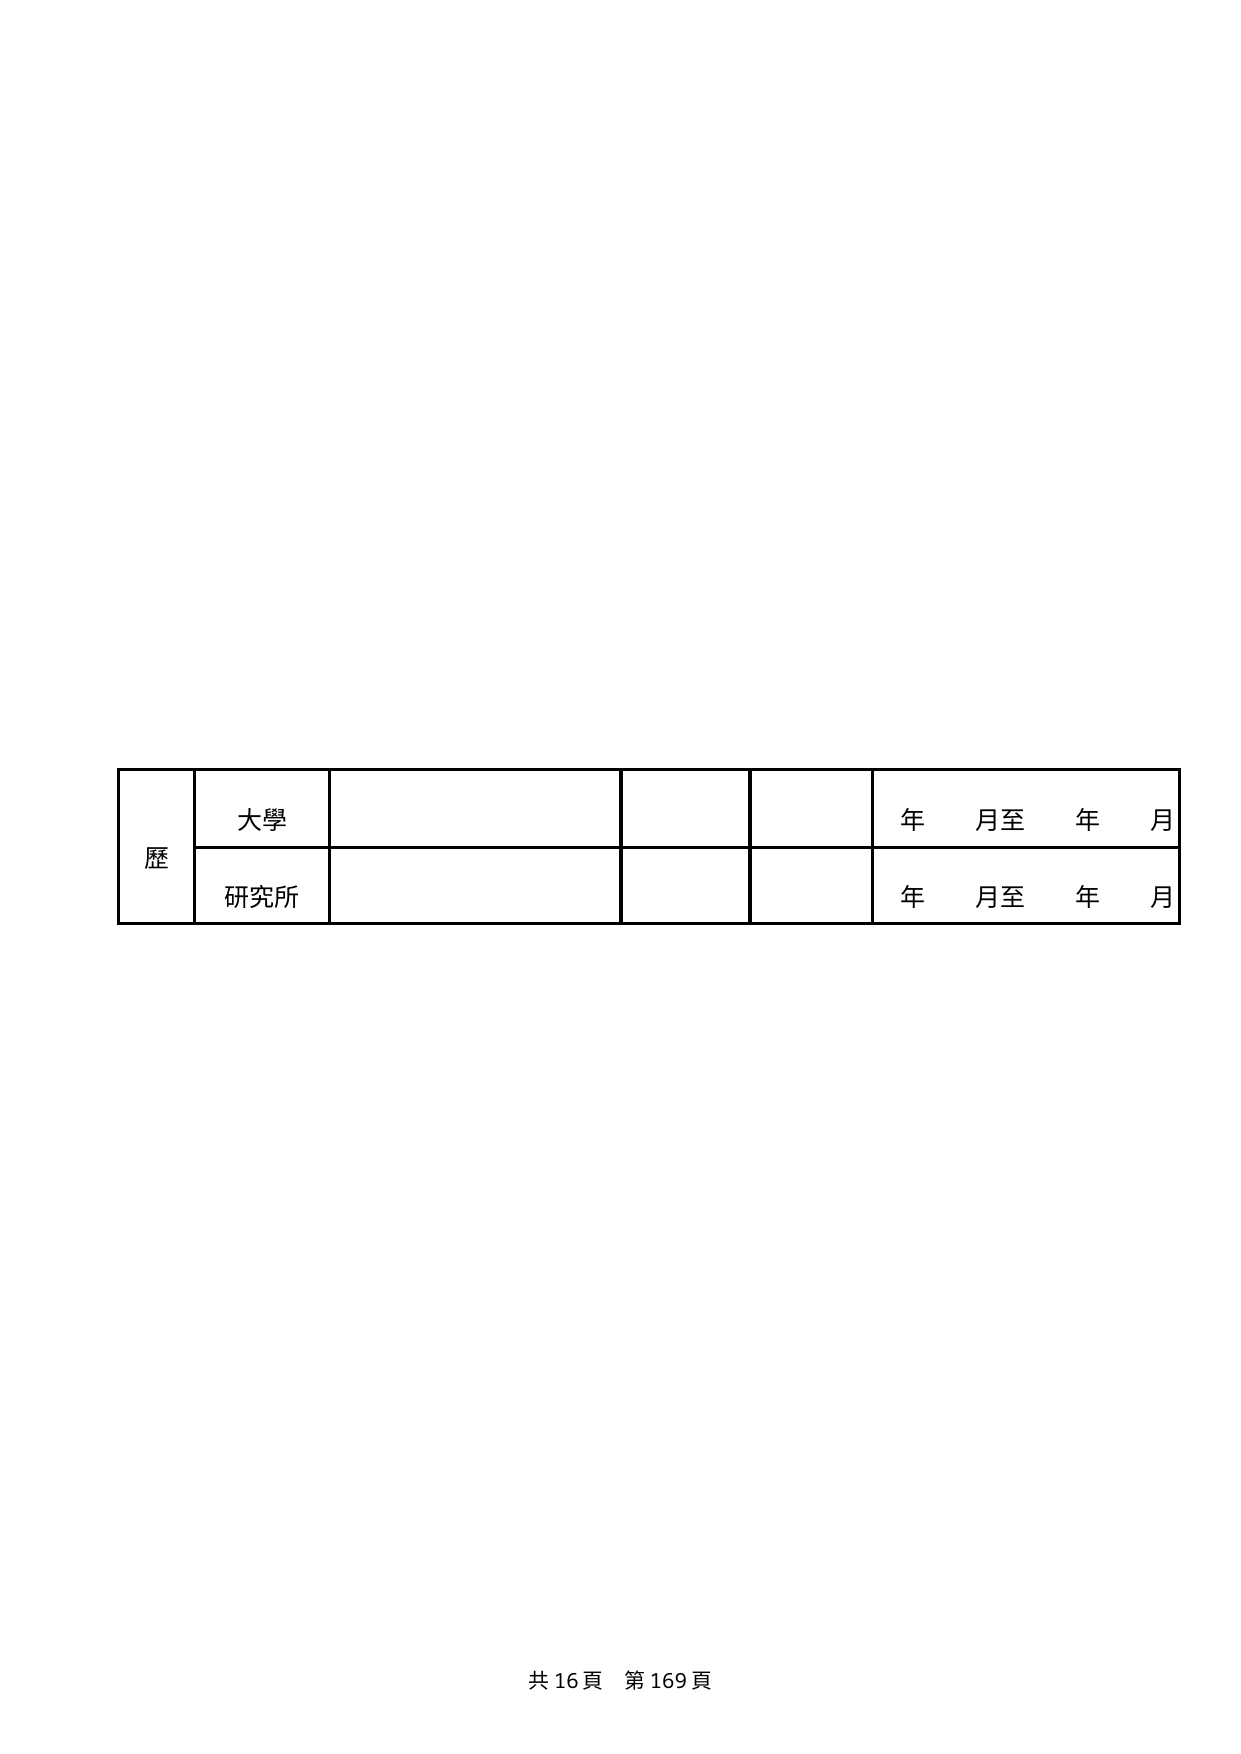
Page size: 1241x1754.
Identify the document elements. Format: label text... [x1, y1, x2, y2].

table_cell 年 月至 年 月 [874, 771, 1178, 846]
table_cell [752, 849, 871, 922]
table_cell 大學 [196, 771, 328, 846]
table_cell [623, 771, 748, 846]
table_cell [623, 849, 748, 922]
table_cell 研究所 [196, 849, 328, 922]
table_cell 學 歷 [120, 771, 193, 922]
table_cell [331, 771, 619, 846]
table_cell 年 月至 年 月 [874, 849, 1178, 922]
table_cell [331, 849, 619, 922]
table_cell [752, 771, 871, 846]
